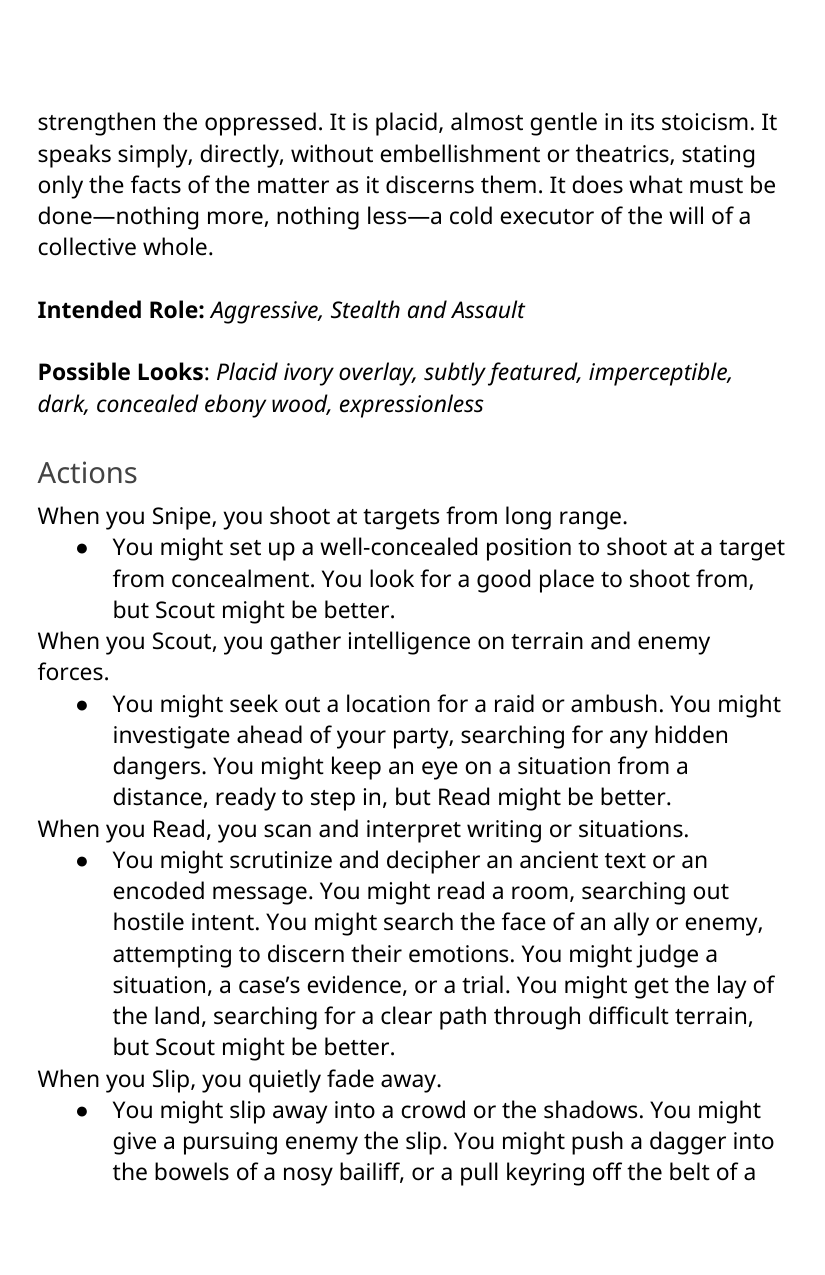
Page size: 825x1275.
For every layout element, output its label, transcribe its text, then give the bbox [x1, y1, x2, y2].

text Intended Role: Aggressive, Stealth and Assault [37, 294, 787, 325]
list You might set up a well-concealed position to shoot at a target from concealment. You look for a good place to shoot from, but Scout might be better. [75, 531, 787, 625]
text strengthen the oppressed. It is placid, almost gentle in its stoicism. It speaks simply, directly, without embellishment or theatrics, stating only the facts of the matter as it discerns them. It does what must be done—nothing more, nothing less—a cold executor of the will of a collective whole. [37, 106, 787, 262]
text When you Slip, you quietly fade away. [37, 1063, 787, 1094]
list You might seek out a location for a raid or ambush. You might investigate ahead of your party, searching for any hidden dangers. You might keep an eye on a situation from a distance, ready to step in, but Read might be better. [75, 688, 787, 813]
list You might slip away into a crowd or the shadows. You might give a pursuing enemy the slip. You might push a dagger into the bowels of a nosy bailiff, or a pull keyring off the belt of a [75, 1094, 787, 1188]
text Possible Looks: Placid ivory overlay, subtly featured, imperceptible, dark, concealed ebony wood, expressionless [37, 356, 787, 419]
subtitle Actions [37, 452, 787, 492]
text When you Snipe, you shoot at targets from long range. [37, 500, 787, 531]
text When you Read, you scan and interpret writing or situations. [37, 813, 787, 844]
text When you Scout, you gather intelligence on terrain and enemy forces. [37, 625, 787, 688]
list You might scrutinize and decipher an ancient text or an encoded message. You might read a room, searching out hostile intent. You might search the face of an ally or enemy, attempting to discern their emotions. You might judge a situation, a case’s evidence, or a trial. You might get the lay of the land, searching for a clear path through difficult terrain, but Scout might be better. [75, 844, 787, 1063]
